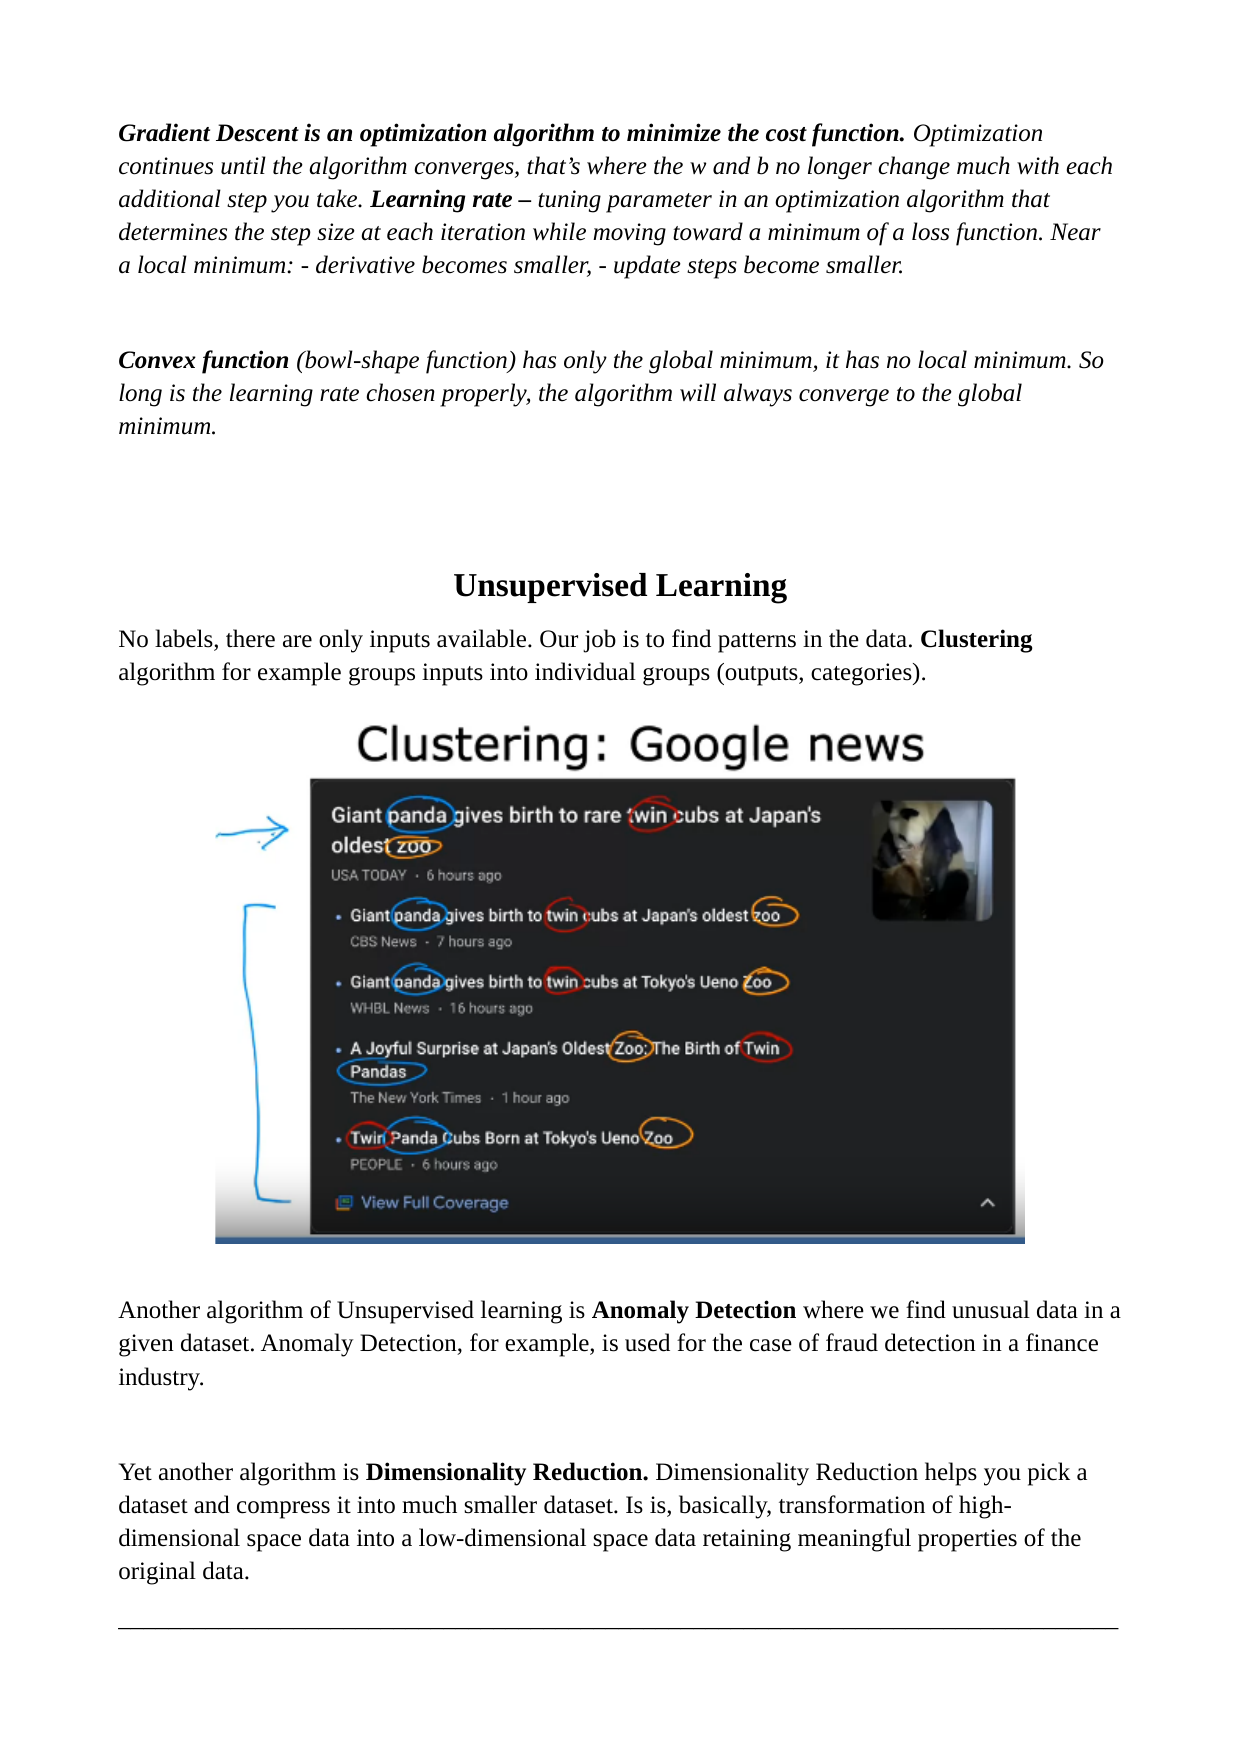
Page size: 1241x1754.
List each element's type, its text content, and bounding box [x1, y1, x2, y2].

text No labels, there are only inputs available. Our job is to find patterns in the data. Clustering algorithm for example groups inputs into individual groups (outputs, categories). [118, 624, 1122, 686]
text Yet another algorithm is Dimensionality Reduction. Dimensionality Reduction helps you pick a dataset and compress it into much smaller dataset. Is is, basically, transformation of high-dimensional space data into a low-dimensional space data retaining meaningful properties of the original data. [118, 1457, 1122, 1584]
text ________________________________________________________________________________ [118, 1603, 1122, 1632]
picture [215, 704, 1025, 1244]
text Convex function (bowl-shape function) has only the global minimum, it has no local minimum. So long is the learning rate chosen properly, the algorithm will always converge to the global minimum. [118, 345, 1122, 440]
text Unsupervised Learning [118, 565, 1122, 604]
text Gradient Descent is an optimization algorithm to minimize the cost function. Optimization continues until the algorithm converges, that’s where the w and b no longer change much with each additional step you take. Learning rate – tuning parameter in an optimization algorithm that determines the step size at each iteration while moving toward a minimum of a loss function. Near a local minimum: - derivative becomes smaller, - update steps become smaller. [118, 118, 1122, 279]
text Another algorithm of Unsupervised learning is Anomaly Detection where we find unusual data in a given dataset. Anomaly Detection, for example, is used for the case of fraud detection in a finance industry. [118, 1296, 1122, 1390]
